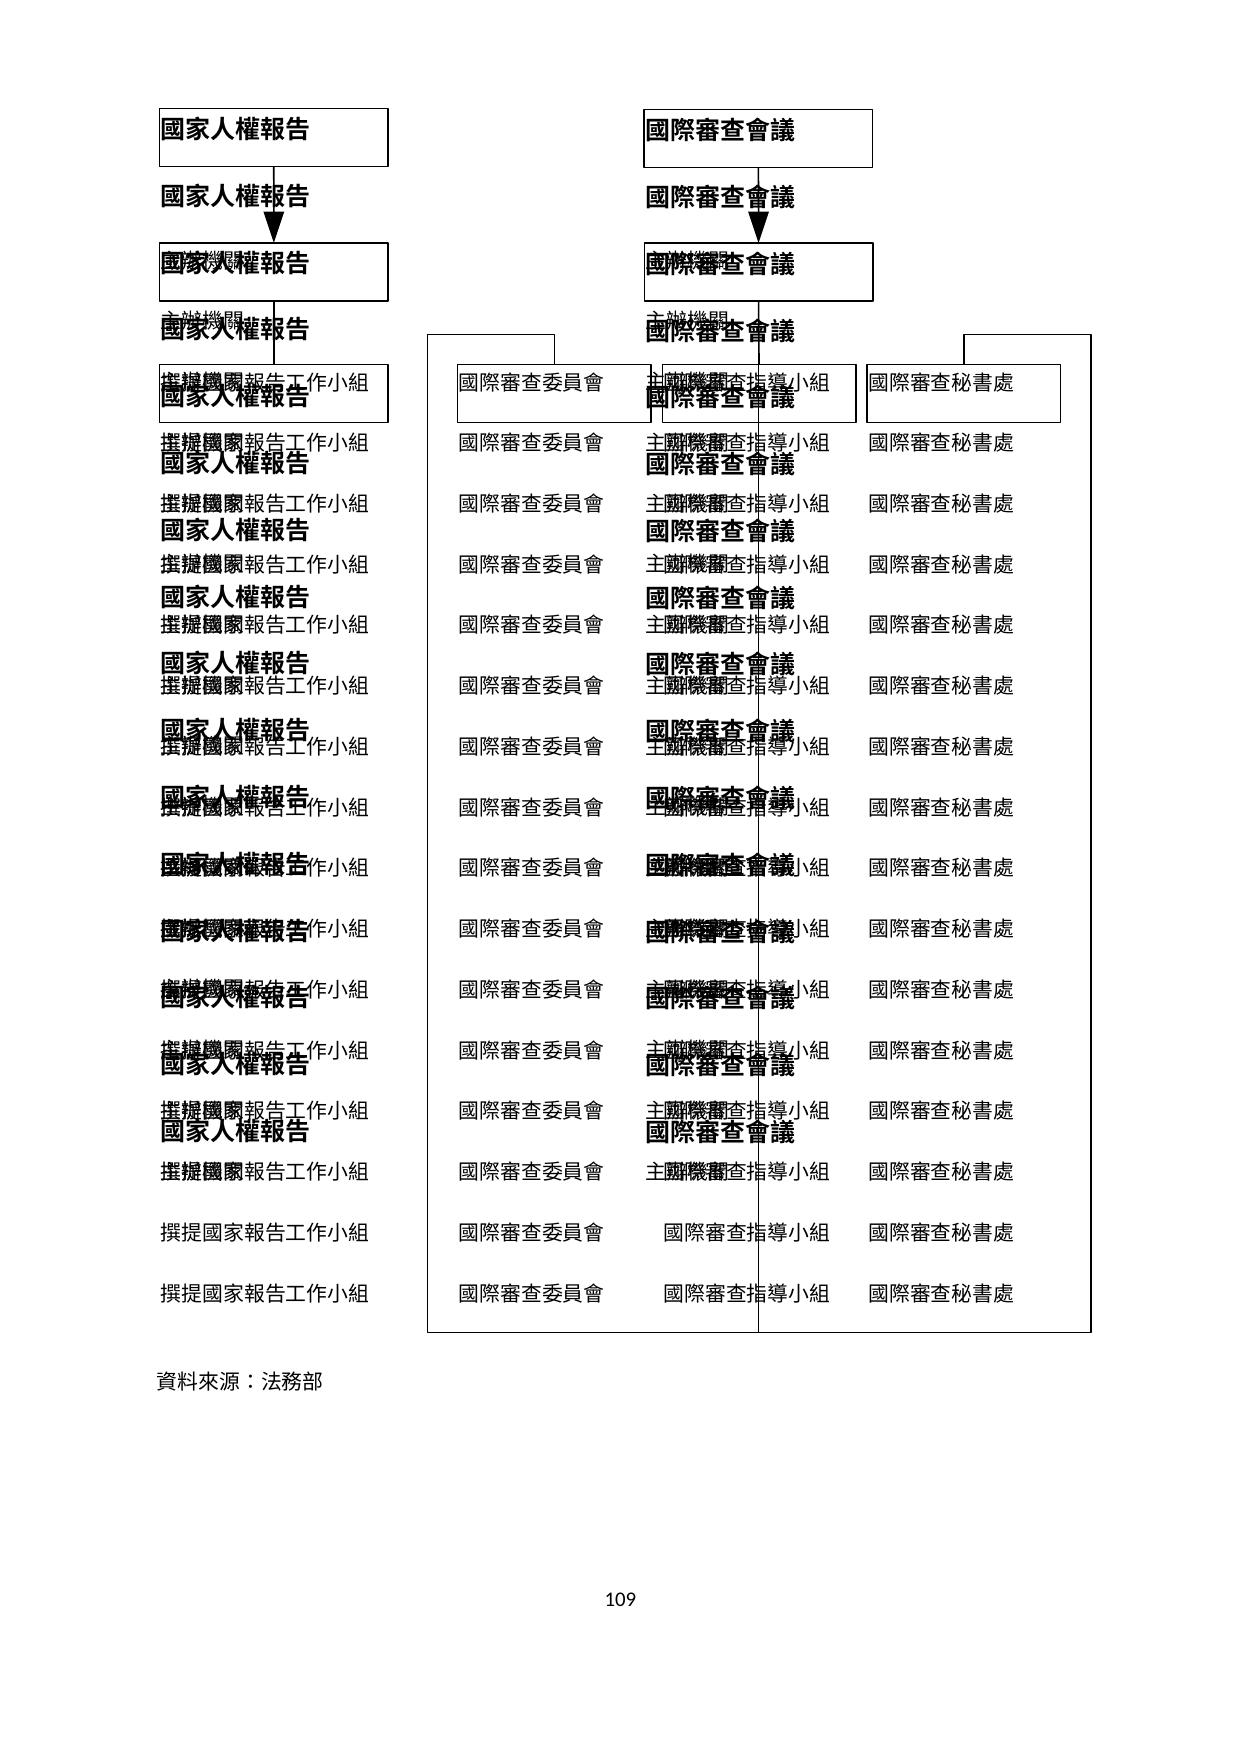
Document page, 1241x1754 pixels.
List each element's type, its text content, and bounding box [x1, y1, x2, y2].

text 資料來源：法務部 [151, 89, 1104, 1401]
